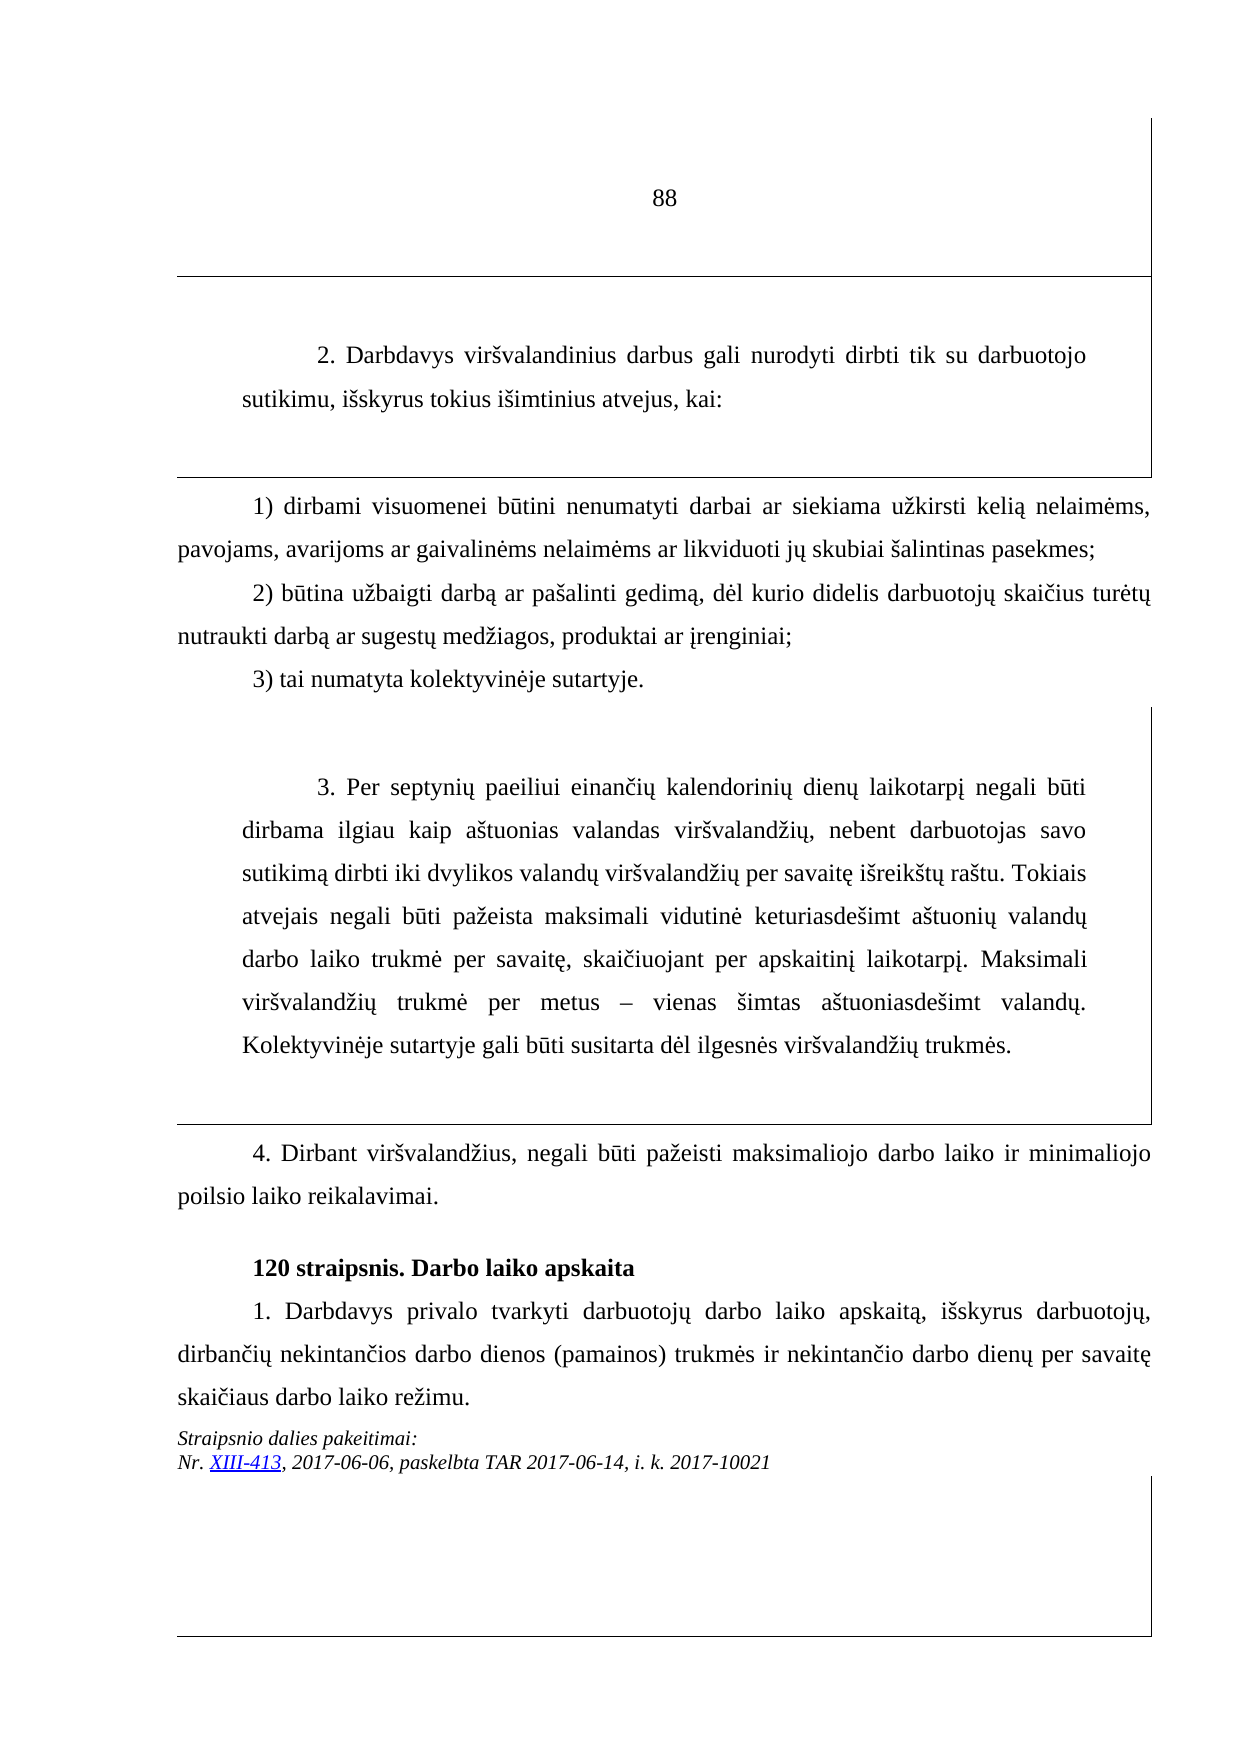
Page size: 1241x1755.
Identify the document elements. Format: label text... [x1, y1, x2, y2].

text 3. Per septynių paeiliui einančių kalendorinių dienų laikotarpį negali būti dirbama ilgiau kaip aštuonias valandas viršvalandžių, nebent darbuotojas savo sutikimą dirbti iki dvylikos valandų viršvalandžių per savaitę išreikštų raštu. Tokiais atvejais negali būti pažeista maksimali vidutinė keturiasdešimt aštuonių valandų darbo laiko trukmė per savaitę, skaičiuojant per apskaitinį laikotarpį. Maksimali viršvalandžių trukmė per metus – vienas šimtas aštuoniasdešimt valandų. Kolektyvinėje sutartyje gali būti susitarta dėl ilgesnės viršvalandžių trukmės. [177, 707, 1151, 1124]
text 3) tai numatyta kolektyvinėje sutartyje. [177, 664, 1152, 693]
text 1) dirbami visuomenei būtini nenumatyti darbai ar siekiama užkirsti kelią nelaimėms, pavojams, avarijoms ar gaivalinėms nelaimėms ar likviduoti jų skubiai šalintinas pasekmes; [177, 491, 1152, 563]
text Straipsnio dalies pakeitimai: [177, 1426, 1152, 1450]
text 4. Dirbant viršvalandžius, negali būti pažeisti maksimaliojo darbo laiko ir minimaliojo poilsio laiko reikalavimai. [177, 1138, 1152, 1210]
text 120 straipsnis. Darbo laiko apskaita [177, 1253, 1152, 1282]
text 2) būtina užbaigti darbą ar pašalinti gedimą, dėl kurio didelis darbuotojų skaičius turėtų nutraukti darbą ar sugestų medžiagos, produktai ar įrenginiai; [177, 578, 1152, 649]
text Nr. XIII-413, 2017-06-06, paskelbta TAR 2017-06-14, i. k. 2017-10021 [177, 1450, 1152, 1474]
text 1. Darbdavys privalo tvarkyti darbuotojų darbo laiko apskaitą, išskyrus darbuotojų, dirbančių nekintančios darbo dienos (pamainos) trukmės ir nekintančio darbo dienų per savaitę skaičiaus darbo laiko režimu. [177, 1296, 1152, 1411]
text 2. Darbdavys viršvalandinius darbus gali nurodyti dirbti tik su darbuotojo sutikimu, išskyrus tokius išimtinius atvejus, kai: [177, 276, 1151, 477]
